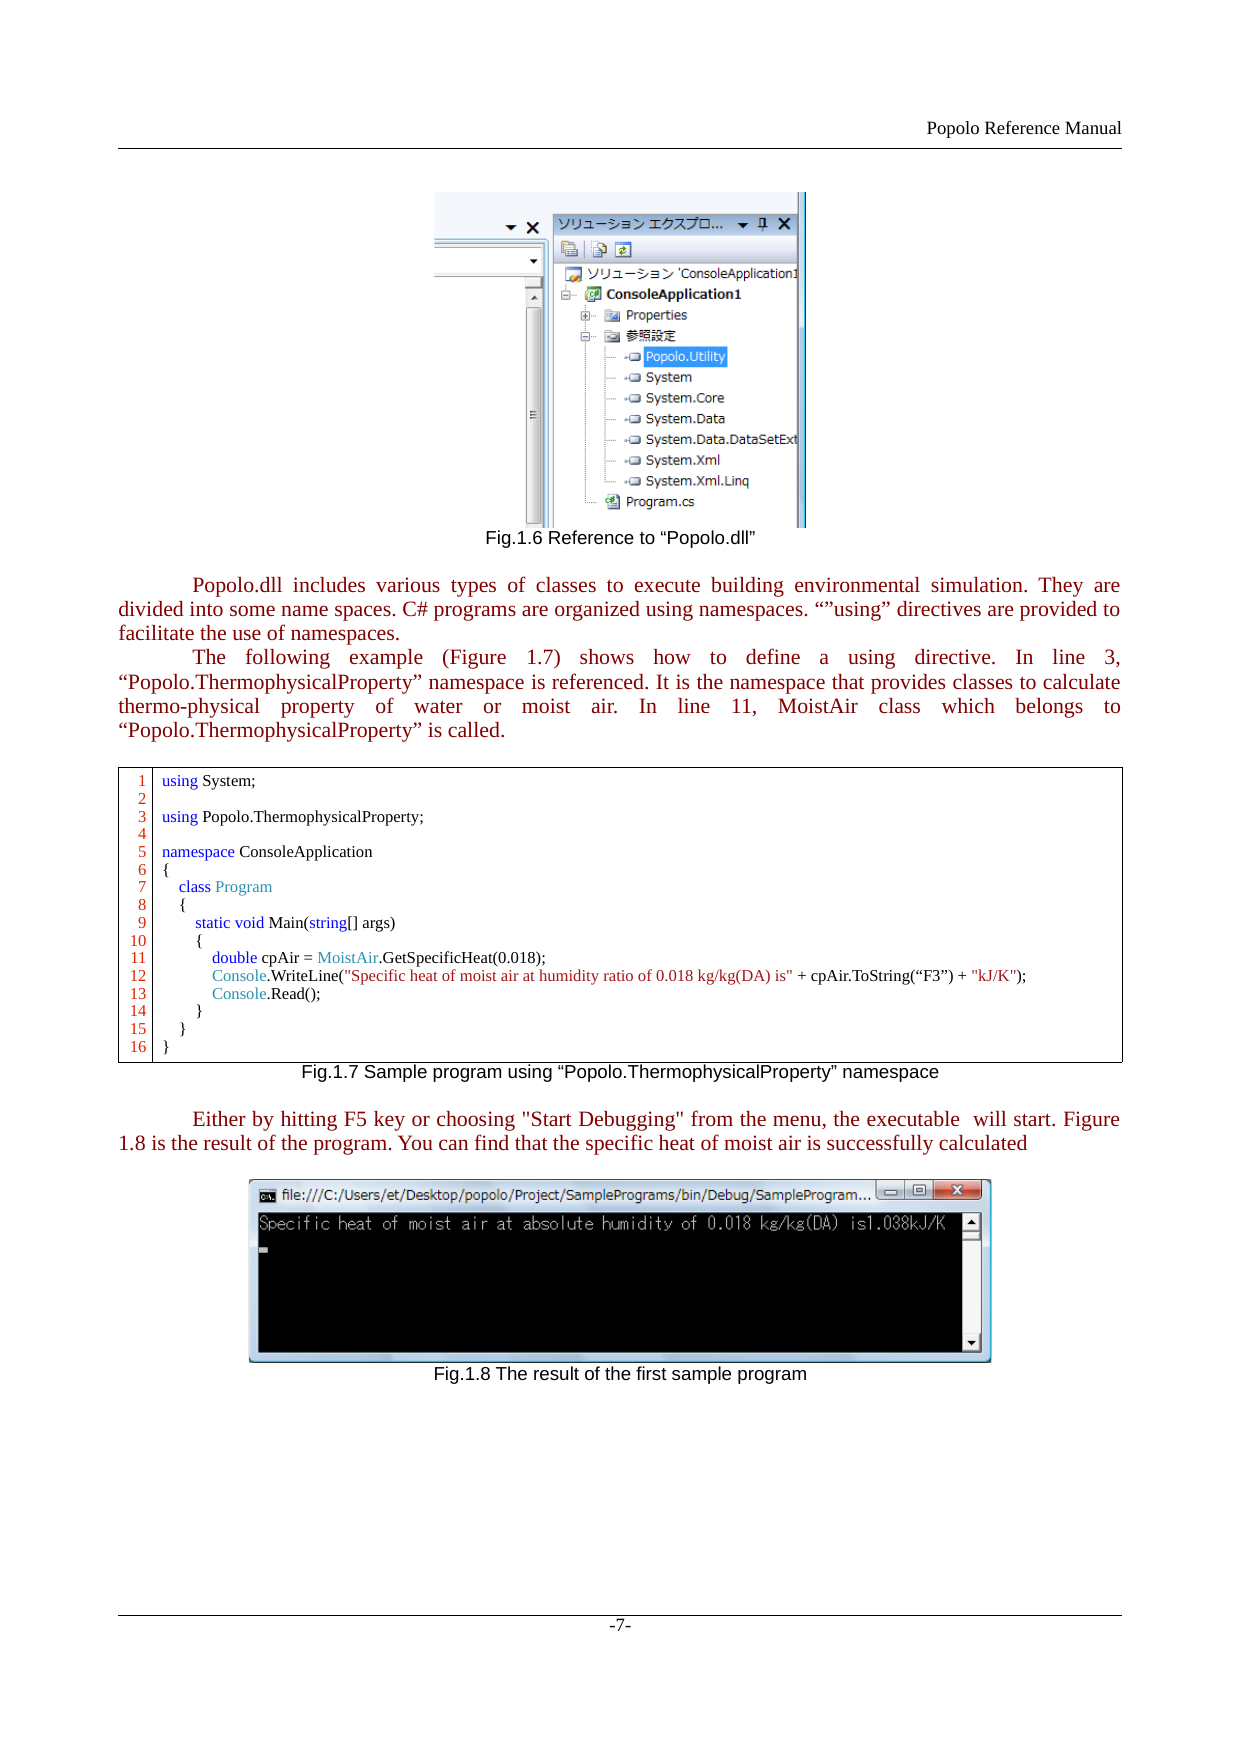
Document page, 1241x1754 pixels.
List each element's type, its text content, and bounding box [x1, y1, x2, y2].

text Fig.1.7 Sample program using “Popolo.ThermophysicalProperty” namespace [118, 1063, 1122, 1083]
text The following example (Figure 1.7) shows how to define a using directive. In line 3, “Popolo.ThermophysicalProperty” namespace is referenced. It is the namespace that provides classes to calculate thermo-physical property of water or moist air. In line 11, MoistAir class which belongs to “Popolo.ThermophysicalProperty” is called. [118, 645, 1122, 742]
table_header 1 2 3 4 5 6 7 8 9 10 11 12 13 14 15 16 [119, 768, 152, 1062]
text Either by hitting F5 key or choosing "Start Debugging" from the menu, the executable will start. Figure 1.8 is the result of the program. You can find that the specific heat of moist air is successfully calculated [118, 1107, 1122, 1155]
picture [434, 192, 806, 528]
text Fig.1.6 Reference to “Popolo.dll” [118, 184, 1122, 548]
table_header using System; using Popolo.ThermophysicalProperty; namespace ConsoleApplication { class Program { static void Main(string[] args) { double cpAir = MoistAir.GetSpecificHeat(0.018); Console.WriteLine("Specific heat of moist air at humidity ratio of 0.018 kg/kg(DA) is" + cpAir.ToString(“F3”) + "kJ/K"); Console.Read(); } } } [153, 768, 1122, 1062]
text Popolo.dll includes various types of classes to execute building environmental simulation. They are divided into some name spaces. C# programs are organized using namespaces. “”using” directives are provided to facilitate the use of namespaces. [118, 572, 1122, 645]
text Fig.1.8 The result of the first sample program [118, 1363, 1122, 1384]
picture [248, 1179, 992, 1363]
